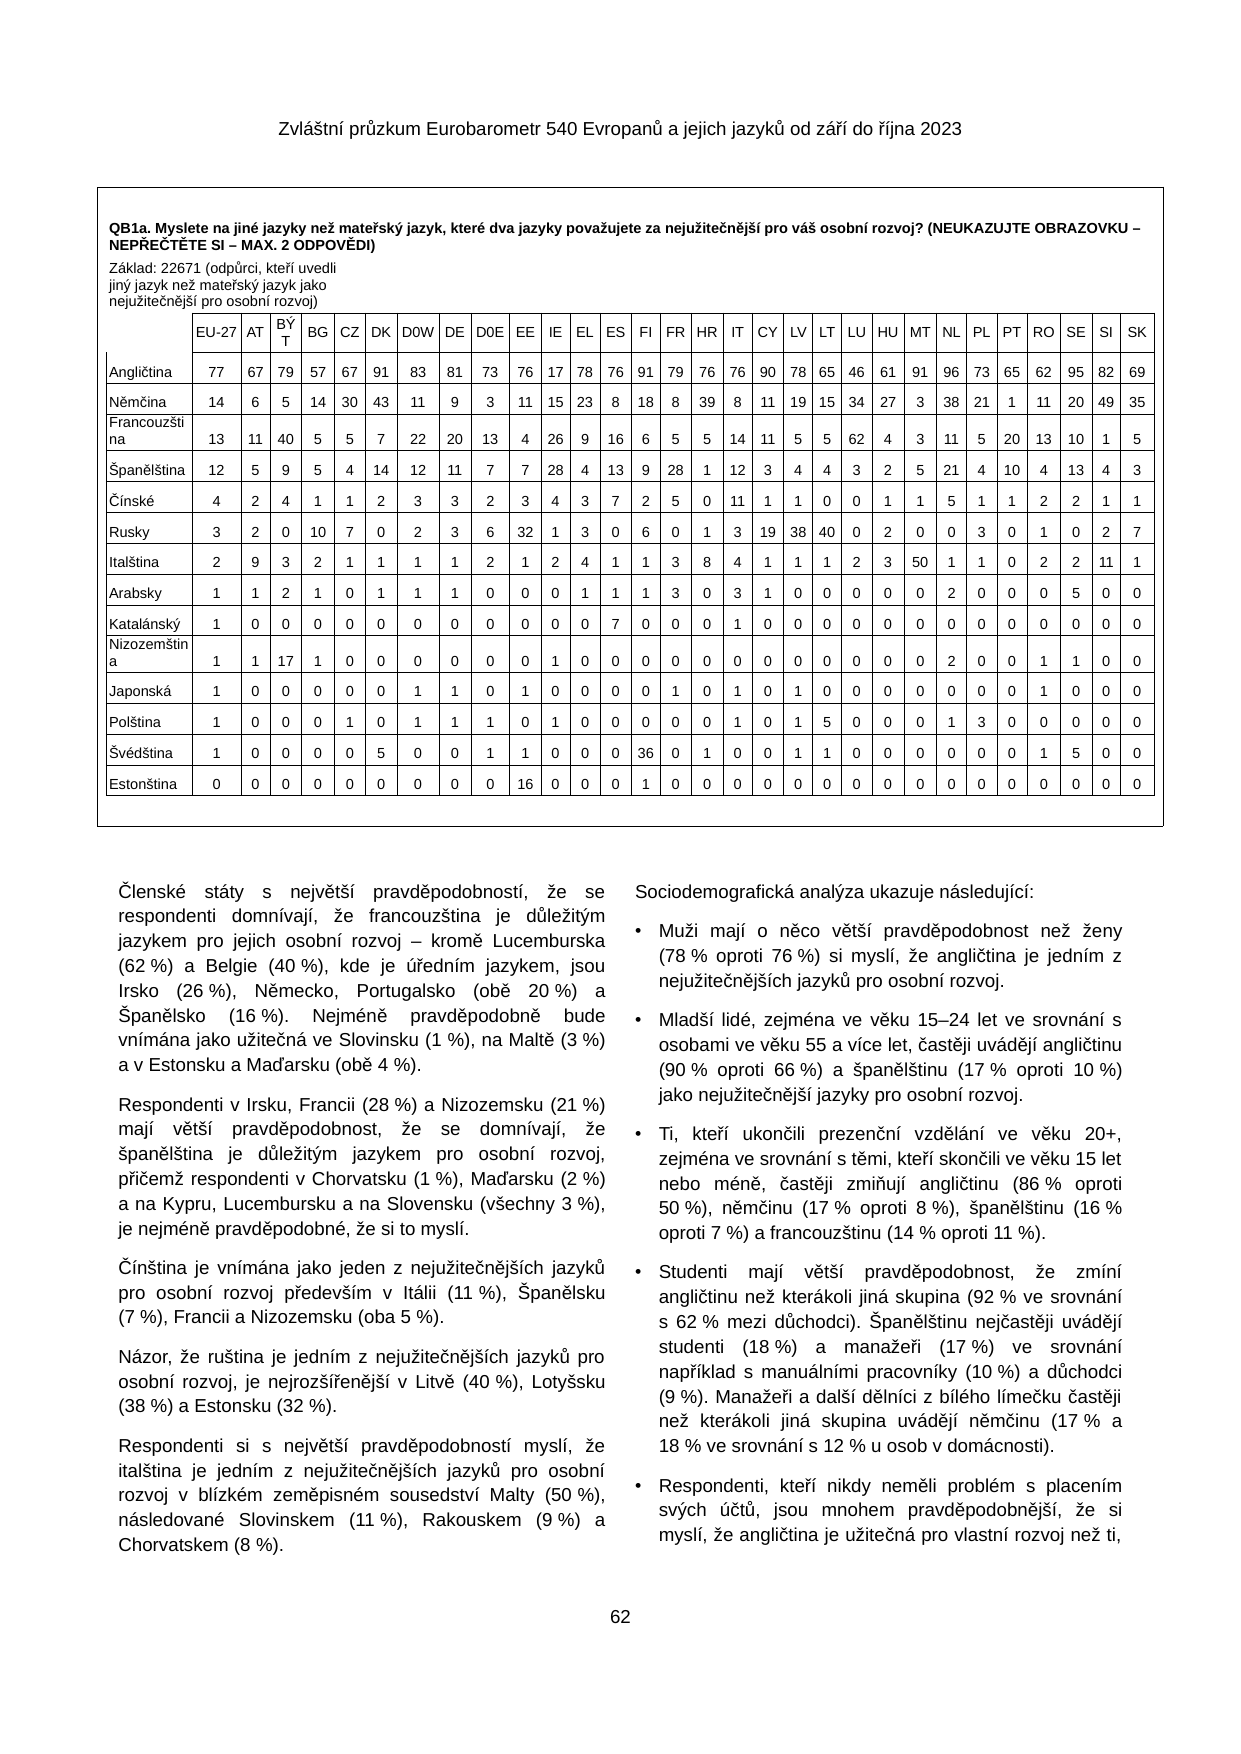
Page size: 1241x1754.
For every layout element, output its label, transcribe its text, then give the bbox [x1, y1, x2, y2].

table_cell 1 [193, 606, 241, 635]
table_cell 4 [813, 451, 841, 481]
table_cell 0 [937, 766, 966, 795]
table_cell 1 [366, 544, 397, 574]
table_cell 1 [302, 636, 334, 672]
table_cell 19 [784, 384, 812, 414]
table_cell 0 [601, 735, 631, 764]
table_cell 1 [242, 575, 270, 604]
table_cell PL [967, 314, 997, 352]
table_cell 0 [510, 606, 541, 635]
table_cell 0 [692, 482, 723, 512]
table_cell 1 [998, 482, 1027, 512]
table_cell 2 [1028, 482, 1060, 512]
table_cell 13 [1061, 451, 1092, 481]
table_cell 9 [242, 544, 270, 574]
table_cell 0 [842, 482, 872, 512]
table_cell 0 [440, 735, 471, 764]
table_cell 1 [784, 673, 812, 703]
table_cell 0 [873, 704, 904, 734]
table_cell 0 [601, 513, 631, 543]
table_cell 1 [873, 482, 904, 512]
table_cell 0 [302, 704, 334, 734]
table_cell 0 [366, 636, 397, 672]
table_cell 0 [571, 704, 600, 734]
table_cell SI [1093, 314, 1120, 352]
table_cell 3 [472, 384, 509, 414]
table_cell 0 [271, 704, 301, 734]
table_cell 1 [784, 735, 812, 764]
table_cell 0 [661, 735, 691, 764]
table_cell 0 [998, 673, 1027, 703]
table_cell 2 [472, 482, 509, 512]
table_cell [439, 257, 471, 313]
table_cell 1 [1028, 513, 1060, 543]
table_cell 2 [937, 575, 966, 604]
table_cell 0 [242, 735, 270, 764]
table_cell 69 [1121, 353, 1154, 383]
table_cell 0 [1093, 636, 1120, 672]
table_cell CY [753, 314, 783, 352]
table_cell 1 [440, 544, 471, 574]
table_cell EU-27 [193, 314, 241, 352]
table_cell 2 [366, 482, 397, 512]
table_header QB1a. Myslete na jiné jazyky než mateřský jazyk, které dva jazyky považujete za nejužitečnější pro váš osobní rozvoj? (NEUKAZUJTE OBRAZOVKU – NEPŘEČTĚTE SI – MAX. 2 ODPOVĚDI) [106, 217, 1154, 257]
table_cell 0 [937, 513, 966, 543]
table_cell 0 [905, 575, 936, 604]
table_cell 14 [302, 384, 334, 414]
table_cell 0 [366, 766, 397, 795]
table_cell 2 [242, 482, 270, 512]
table_cell 0 [661, 636, 691, 672]
table_cell 0 [661, 704, 691, 734]
table_cell 0 [784, 636, 812, 672]
table_cell 2 [937, 636, 966, 672]
table_cell 0 [398, 735, 439, 764]
text Členské státy s největší pravděpodobností, že se respondenti domnívají, že francouzština je důležitým jazykem pro jejich osobní rozvoj – kromě Lucemburska (62 %) a Belgie (40 %), kde je úředním jazykem, jsou Irsko (26 %), Německo, Portugalsko (obě 20 %) a Španělsko (16 %). Nejméně pravděpodobně bude vnímána jako užitečná ve Slovinsku (1 %), na Maltě (3 %) a v Estonsku a Maďarsku (obě 4 %). [118, 880, 605, 1076]
table_cell 0 [632, 636, 660, 672]
table_cell 81 [440, 353, 471, 383]
table_cell 0 [271, 606, 301, 635]
table_cell Němčina [107, 384, 192, 414]
table_cell 10 [998, 451, 1027, 481]
table_cell 0 [335, 673, 365, 703]
table_cell 0 [937, 735, 966, 764]
table_cell 1 [1061, 636, 1092, 672]
table_cell 3 [440, 482, 471, 512]
table_cell 4 [724, 544, 752, 574]
table_cell 0 [753, 735, 783, 764]
table_cell 0 [784, 606, 812, 635]
table_cell 4 [542, 482, 570, 512]
table_cell Nizozemština [107, 636, 192, 672]
table_cell 2 [632, 482, 660, 512]
table_cell 0 [1061, 513, 1092, 543]
table_cell 77 [193, 353, 241, 383]
table_cell 23 [571, 384, 600, 414]
table_cell 0 [661, 606, 691, 635]
list Ti, kteří ukončili prezenční vzdělání ve věku 20+, zejména ve srovnání s těmi, kteří skončili ve věku 15 let nebo méně, častěji zmiňují angličtinu (86 % oproti 50 %), němčinu (17 % oproti 8 %), španělštinu (16 % oproti 7 %) a francouzštinu (14 % oproti 11 %). [635, 1123, 1122, 1243]
table_cell 0 [193, 766, 241, 795]
table_cell 5 [813, 704, 841, 734]
table_cell 6 [632, 513, 660, 543]
table_cell 0 [366, 513, 397, 543]
table_cell 1 [440, 704, 471, 734]
table_cell 0 [271, 766, 301, 795]
table_cell 0 [842, 673, 872, 703]
table_cell 3 [967, 513, 997, 543]
text Respondenti si s největší pravděpodobností myslí, že italština je jedním z nejužitečnějších jazyků pro osobní rozvoj v blízkém zeměpisném sousedství Malty (50 %), následované Slovinskem (11 %), Rakouskem (9 %) a Chorvatskem (8 %). [118, 1434, 605, 1555]
table_cell 0 [510, 575, 541, 604]
table_cell 0 [271, 735, 301, 764]
table_cell 11 [724, 482, 752, 512]
table_cell BÝT [271, 314, 301, 352]
table_cell IE [542, 314, 570, 352]
table_cell [904, 257, 936, 313]
table_cell 1 [398, 575, 439, 604]
table_cell 0 [571, 606, 600, 635]
table_cell 1 [1093, 415, 1120, 450]
table_cell 0 [842, 704, 872, 734]
table_cell 3 [967, 704, 997, 734]
table_cell 0 [601, 704, 631, 734]
table_cell 1 [601, 544, 631, 574]
table_cell 7 [472, 451, 509, 481]
table_cell 0 [905, 606, 936, 635]
table_cell 0 [472, 606, 509, 635]
table_cell 1 [692, 513, 723, 543]
table_cell 3 [1121, 451, 1154, 481]
table_cell NL [937, 314, 966, 352]
table_cell 1 [302, 575, 334, 604]
table_cell 1 [335, 544, 365, 574]
table_cell 11 [440, 451, 471, 481]
table_cell AT [242, 314, 270, 352]
table_cell 0 [1121, 606, 1154, 635]
table_cell Estonština [107, 766, 192, 795]
table_cell 0 [905, 766, 936, 795]
table_cell 3 [842, 451, 872, 481]
table_cell LU [842, 314, 872, 352]
table_cell 1 [724, 606, 752, 635]
table_cell 46 [842, 353, 872, 383]
table_cell 0 [784, 575, 812, 604]
table_cell 0 [813, 606, 841, 635]
table_cell 0 [998, 606, 1027, 635]
table_cell 78 [784, 353, 812, 383]
table_cell 0 [302, 735, 334, 764]
table_cell 2 [1093, 513, 1120, 543]
table_cell 2 [242, 513, 270, 543]
table_cell 13 [472, 415, 509, 450]
table_cell 39 [692, 384, 723, 414]
table_cell 0 [1028, 575, 1060, 604]
table_cell 0 [873, 636, 904, 672]
table_cell 0 [398, 606, 439, 635]
table_cell ES [601, 314, 631, 352]
table_cell 0 [842, 636, 872, 672]
table_cell SE [1061, 314, 1092, 352]
table_cell PT [998, 314, 1027, 352]
table_cell 0 [601, 766, 631, 795]
table_cell 0 [1093, 575, 1120, 604]
table_cell 73 [967, 353, 997, 383]
table_cell 1 [905, 482, 936, 512]
table_cell 11 [510, 384, 541, 414]
table_cell 0 [1093, 766, 1120, 795]
table_cell 0 [335, 636, 365, 672]
table_cell 0 [1028, 606, 1060, 635]
text Čínština je vnímána jako jeden z nejužitečnějších jazyků pro osobní rozvoj především v Itálii (11 %), Španělsku (7 %), Francii a Nizozemsku (oba 5 %). [118, 1257, 605, 1328]
table_cell 0 [753, 673, 783, 703]
table_cell SK [1121, 314, 1154, 352]
table_cell 1 [632, 544, 660, 574]
table_cell 1 [632, 575, 660, 604]
table_cell 5 [302, 451, 334, 481]
table_cell 0 [601, 673, 631, 703]
table_cell 7 [601, 482, 631, 512]
table_cell 1 [440, 673, 471, 703]
table_cell 1 [753, 544, 783, 574]
table_cell 20 [998, 415, 1027, 450]
table_cell 3 [571, 513, 600, 543]
table_cell 1 [510, 735, 541, 764]
table_cell [510, 257, 541, 313]
table_cell DK [366, 314, 397, 352]
table_cell 2 [542, 544, 570, 574]
table_cell 0 [692, 575, 723, 604]
table_cell 0 [510, 636, 541, 672]
table_cell 90 [753, 353, 783, 383]
table_cell 8 [601, 384, 631, 414]
table_cell 8 [692, 544, 723, 574]
table_cell 0 [1061, 704, 1092, 734]
table_cell 13 [193, 415, 241, 450]
table_cell 1 [542, 704, 570, 734]
table_cell 3 [661, 544, 691, 574]
table_cell 9 [571, 415, 600, 450]
table_cell [106, 313, 192, 352]
table_cell [631, 257, 660, 313]
table_cell 2 [1061, 544, 1092, 574]
table_cell 0 [440, 606, 471, 635]
table_cell 21 [967, 384, 997, 414]
table_cell 0 [632, 673, 660, 703]
table_cell 1 [692, 735, 723, 764]
table_cell D0W [398, 314, 439, 352]
table_cell 0 [242, 766, 270, 795]
table_cell 62 [842, 415, 872, 450]
table_cell 26 [542, 415, 570, 450]
table_cell 1 [193, 735, 241, 764]
list Mladší lidé, zejména ve věku 15–24 let ve srovnání s osobami ve věku 55 a více let, častěji uvádějí angličtinu (90 % oproti 66 %) a španělštinu (17 % oproti 10 %) jako nejužitečnější jazyky pro osobní rozvoj. [635, 1009, 1122, 1105]
table_cell LT [813, 314, 841, 352]
table_cell [471, 257, 509, 313]
table_cell 1 [571, 575, 600, 604]
table_cell 10 [1061, 415, 1092, 450]
table_cell 1 [724, 673, 752, 703]
table_cell 5 [366, 735, 397, 764]
table_cell 1 [472, 735, 509, 764]
table_cell 13 [1028, 415, 1060, 450]
table_cell Katalánský [107, 606, 192, 635]
table_cell 4 [335, 451, 365, 481]
table_cell [1120, 257, 1154, 313]
table_cell 3 [271, 544, 301, 574]
table_cell 0 [1061, 673, 1092, 703]
table_cell 79 [271, 353, 301, 383]
table_cell 0 [967, 606, 997, 635]
table_cell 17 [542, 353, 570, 383]
table_cell [660, 257, 691, 313]
table_cell 3 [398, 482, 439, 512]
table_cell 91 [632, 353, 660, 383]
table_cell 0 [813, 673, 841, 703]
table_cell 11 [937, 415, 966, 450]
table_cell 0 [1093, 673, 1120, 703]
table_cell 0 [440, 636, 471, 672]
table_cell 20 [1061, 384, 1092, 414]
table_cell 82 [1093, 353, 1120, 383]
table_cell 0 [542, 606, 570, 635]
table_cell 4 [571, 544, 600, 574]
table_cell 0 [692, 766, 723, 795]
table_cell 7 [1121, 513, 1154, 543]
table_cell 2 [873, 451, 904, 481]
table_cell 0 [1121, 766, 1154, 795]
table_cell 1 [542, 513, 570, 543]
table_cell 0 [873, 735, 904, 764]
table_cell 0 [813, 766, 841, 795]
table_cell 0 [692, 636, 723, 672]
table_cell 0 [967, 636, 997, 672]
table_cell EL [571, 314, 600, 352]
table_cell 0 [335, 735, 365, 764]
table_cell 11 [242, 415, 270, 450]
table_cell FI [632, 314, 660, 352]
table_cell 2 [193, 544, 241, 574]
table_cell 2 [302, 544, 334, 574]
table_cell [600, 257, 631, 313]
table_cell 40 [271, 415, 301, 450]
table_cell 7 [510, 451, 541, 481]
table_cell 9 [440, 384, 471, 414]
table_cell 76 [601, 353, 631, 383]
table_cell Švédština [107, 735, 192, 764]
table_cell 1 [1093, 482, 1120, 512]
table_cell 0 [335, 575, 365, 604]
table_cell 0 [1061, 606, 1092, 635]
table_cell Angličtina [107, 352, 192, 383]
table_cell [936, 257, 966, 313]
table_cell 4 [1028, 451, 1060, 481]
table_cell Polština [107, 704, 192, 734]
table_cell 5 [937, 482, 966, 512]
table_cell 2 [472, 544, 509, 574]
table_cell 0 [335, 766, 365, 795]
table_cell 1 [1121, 544, 1154, 574]
table_cell 0 [842, 735, 872, 764]
table_cell 0 [632, 704, 660, 734]
table_cell 3 [661, 575, 691, 604]
table_cell 0 [1121, 704, 1154, 734]
table_cell 0 [571, 766, 600, 795]
table_cell 0 [661, 513, 691, 543]
table_cell 0 [571, 636, 600, 672]
table_cell 3 [873, 544, 904, 574]
table_cell 1 [661, 673, 691, 703]
table_cell 12 [193, 451, 241, 481]
table_cell 7 [335, 513, 365, 543]
table_cell [752, 257, 783, 313]
table_cell 0 [472, 673, 509, 703]
table_cell 0 [842, 575, 872, 604]
table_cell 0 [1121, 673, 1154, 703]
table_cell 0 [813, 636, 841, 672]
table_cell 28 [542, 451, 570, 481]
table_cell 1 [998, 384, 1027, 414]
table_cell 0 [366, 704, 397, 734]
table_cell 17 [271, 636, 301, 672]
table_cell LV [784, 314, 812, 352]
table_cell 30 [335, 384, 365, 414]
list Respondenti, kteří nikdy neměli problém s placením svých účtů, jsou mnohem pravděpodobnější, že si myslí, že angličtina je užitečná pro vlastní rozvoj než ti, [635, 1474, 1122, 1546]
table_cell 16 [601, 415, 631, 450]
table_cell BG [302, 314, 334, 352]
table_cell 0 [472, 766, 509, 795]
table_cell 3 [905, 384, 936, 414]
table_cell 22 [398, 415, 439, 450]
table_cell [570, 257, 600, 313]
table_cell 8 [661, 384, 691, 414]
table_cell 0 [571, 735, 600, 764]
table_cell 13 [601, 451, 631, 481]
table_cell 1 [440, 575, 471, 604]
table_cell 20 [440, 415, 471, 450]
table_cell 2 [1061, 482, 1092, 512]
table_cell Španělština [107, 451, 192, 481]
table_cell 0 [242, 673, 270, 703]
table_cell Italština [107, 544, 192, 574]
table_cell 0 [302, 673, 334, 703]
table_cell 18 [632, 384, 660, 414]
table_cell 5 [784, 415, 812, 450]
table_cell 0 [398, 766, 439, 795]
table_cell 5 [905, 451, 936, 481]
table_cell 3 [724, 513, 752, 543]
table_cell [397, 257, 439, 313]
table_cell Rusky [107, 513, 192, 543]
table_cell 14 [724, 415, 752, 450]
table_cell 1 [724, 704, 752, 734]
table_cell 11 [1093, 544, 1120, 574]
table_cell 1 [692, 451, 723, 481]
table_cell 1 [601, 575, 631, 604]
table_cell [872, 257, 904, 313]
table_cell 32 [510, 513, 541, 543]
table_cell 14 [366, 451, 397, 481]
table_cell 0 [542, 735, 570, 764]
table_cell 0 [335, 606, 365, 635]
table_cell 28 [661, 451, 691, 481]
table_cell 3 [510, 482, 541, 512]
table_cell 1 [510, 673, 541, 703]
table_cell 49 [1093, 384, 1120, 414]
table_cell 2 [271, 575, 301, 604]
table_cell 3 [724, 575, 752, 604]
table_cell 0 [842, 766, 872, 795]
table_cell 0 [542, 766, 570, 795]
table_cell 0 [1093, 606, 1120, 635]
table_cell 0 [1093, 704, 1120, 734]
table_cell 0 [1121, 636, 1154, 672]
table_cell 1 [398, 544, 439, 574]
table_cell 6 [242, 384, 270, 414]
table_cell 5 [302, 415, 334, 450]
table_cell 15 [542, 384, 570, 414]
table_cell 36 [632, 735, 660, 764]
table_cell 0 [967, 575, 997, 604]
table_cell 1 [632, 766, 660, 795]
table_cell 0 [905, 704, 936, 734]
table_cell 1 [967, 482, 997, 512]
table_cell [997, 257, 1027, 313]
table_cell 57 [302, 353, 334, 383]
table_cell [813, 257, 841, 313]
table_cell 1 [193, 636, 241, 672]
table_cell 1 [335, 704, 365, 734]
table_cell EE [510, 314, 541, 352]
table_cell 16 [510, 766, 541, 795]
table_cell 4 [193, 482, 241, 512]
table_cell 0 [998, 513, 1027, 543]
table_cell [541, 257, 570, 313]
table_cell 0 [472, 575, 509, 604]
table_cell 0 [472, 636, 509, 672]
table_cell 5 [242, 451, 270, 481]
table_cell 0 [905, 735, 936, 764]
table_cell 0 [998, 735, 1027, 764]
table_cell 0 [661, 766, 691, 795]
table_cell 2 [873, 513, 904, 543]
table_cell 1 [398, 704, 439, 734]
table_cell 1 [472, 704, 509, 734]
table_cell 5 [692, 415, 723, 450]
table_cell 5 [1121, 415, 1154, 450]
table_cell 5 [1061, 735, 1092, 764]
table_cell 62 [1028, 353, 1060, 383]
table_cell 34 [842, 384, 872, 414]
table_cell 4 [967, 451, 997, 481]
table_cell 0 [242, 704, 270, 734]
table_cell 0 [753, 766, 783, 795]
table_cell Japonská [107, 673, 192, 703]
table_cell 1 [193, 575, 241, 604]
table_cell 5 [335, 415, 365, 450]
text Sociodemografická analýza ukazuje následující: [635, 880, 1122, 902]
table_cell 35 [1121, 384, 1154, 414]
table_cell 0 [937, 606, 966, 635]
table_cell 61 [873, 353, 904, 383]
table_cell 4 [510, 415, 541, 450]
table_cell 1 [937, 704, 966, 734]
table_cell 1 [813, 544, 841, 574]
table_cell 6 [472, 513, 509, 543]
table_cell 1 [1121, 482, 1154, 512]
table_cell D0E [472, 314, 509, 352]
table_cell [1027, 257, 1060, 313]
table_cell 3 [753, 451, 783, 481]
table_cell 0 [571, 673, 600, 703]
table_cell 5 [271, 384, 301, 414]
table_cell 0 [905, 673, 936, 703]
table_cell 19 [753, 513, 783, 543]
table_cell 5 [813, 415, 841, 450]
table_cell 0 [905, 513, 936, 543]
table_cell 1 [302, 482, 334, 512]
table_cell 0 [1028, 766, 1060, 795]
table_cell 12 [398, 451, 439, 481]
table_cell 95 [1061, 353, 1092, 383]
table_cell 3 [571, 482, 600, 512]
table_cell 91 [905, 353, 936, 383]
table_cell [784, 257, 812, 313]
table_cell 1 [967, 544, 997, 574]
table_cell FR [661, 314, 691, 352]
table_cell 1 [510, 544, 541, 574]
table_cell 0 [753, 704, 783, 734]
table_cell 38 [784, 513, 812, 543]
table_cell 1 [753, 482, 783, 512]
table_cell 0 [842, 513, 872, 543]
table_cell 0 [753, 606, 783, 635]
table_cell 1 [193, 673, 241, 703]
table_cell 5 [967, 415, 997, 450]
table_cell 1 [335, 482, 365, 512]
table_cell 7 [366, 415, 397, 450]
table_cell 0 [302, 606, 334, 635]
table_cell 0 [813, 482, 841, 512]
table_cell 0 [905, 636, 936, 672]
table_cell [691, 257, 723, 313]
table_cell IT [724, 314, 752, 352]
table_cell 1 [813, 735, 841, 764]
table_cell MT [905, 314, 936, 352]
table_cell 0 [398, 636, 439, 672]
table_cell 3 [440, 513, 471, 543]
table_cell 0 [998, 575, 1027, 604]
table_cell 0 [724, 766, 752, 795]
table_cell 2 [1028, 544, 1060, 574]
table_cell 0 [302, 766, 334, 795]
table_cell 67 [242, 353, 270, 383]
table_cell 0 [873, 606, 904, 635]
table_cell 1 [784, 704, 812, 734]
table_cell 1 [784, 544, 812, 574]
table_cell 0 [1028, 704, 1060, 734]
table_cell 0 [1121, 735, 1154, 764]
table_cell 0 [873, 673, 904, 703]
table_cell 0 [998, 766, 1027, 795]
table_cell [1092, 257, 1120, 313]
table_cell RO [1028, 314, 1060, 352]
table_cell 78 [571, 353, 600, 383]
table_cell 0 [692, 606, 723, 635]
table_cell 1 [1028, 735, 1060, 764]
table_cell 1 [193, 704, 241, 734]
table_cell 1 [753, 575, 783, 604]
table_cell 11 [753, 384, 783, 414]
table_cell 43 [366, 384, 397, 414]
table_cell 2 [842, 544, 872, 574]
table_cell 2 [398, 513, 439, 543]
table_cell 21 [937, 451, 966, 481]
table_cell 0 [937, 673, 966, 703]
table_cell [723, 257, 752, 313]
table_cell Základ: 22671 (odpůrci, kteří uvedli jiný jazyk než mateřský jazyk jako nejužitečnější pro osobní rozvoj) [106, 257, 365, 313]
table_cell 79 [661, 353, 691, 383]
table_cell 3 [905, 415, 936, 450]
table_cell 73 [472, 353, 509, 383]
table_cell 67 [335, 353, 365, 383]
table_cell 8 [724, 384, 752, 414]
table_cell 0 [632, 606, 660, 635]
table_cell 91 [366, 353, 397, 383]
table_cell 5 [661, 482, 691, 512]
table_cell [1060, 257, 1092, 313]
table_cell 0 [967, 766, 997, 795]
table_cell 0 [784, 766, 812, 795]
table_cell Arabsky [107, 575, 192, 604]
table_cell 3 [193, 513, 241, 543]
table_cell 40 [813, 513, 841, 543]
table_cell 0 [873, 575, 904, 604]
table_cell 15 [813, 384, 841, 414]
table_cell 1 [784, 482, 812, 512]
table_cell 11 [398, 384, 439, 414]
table_cell 0 [692, 704, 723, 734]
table_cell HR [692, 314, 723, 352]
table_cell 65 [998, 353, 1027, 383]
table_cell 4 [271, 482, 301, 512]
text Respondenti v Irsku, Francii (28 %) a Nizozemsku (21 %) mají větší pravděpodobnost, že se domnívají, že španělština je důležitým jazykem pro osobní rozvoj, přičemž respondenti v Chorvatsku (1 %), Maďarsku (2 %) a na Kypru, Lucembursku a na Slovensku (všechny 3 %), je nejméně pravděpodobné, že si to myslí. [118, 1093, 605, 1239]
table_cell 65 [813, 353, 841, 383]
table_cell 6 [632, 415, 660, 450]
table_cell Francouzština [107, 415, 192, 450]
table_cell 0 [724, 735, 752, 764]
table_cell 5 [661, 415, 691, 450]
table_cell 1 [1028, 673, 1060, 703]
table_cell 1 [1028, 636, 1060, 672]
table_cell 0 [542, 575, 570, 604]
table_cell 0 [873, 766, 904, 795]
table_cell 76 [692, 353, 723, 383]
table_cell 0 [366, 673, 397, 703]
table_cell 83 [398, 353, 439, 383]
table_cell 9 [632, 451, 660, 481]
table_cell 1 [366, 575, 397, 604]
table_cell 0 [440, 766, 471, 795]
table_cell 0 [813, 575, 841, 604]
table_cell 76 [510, 353, 541, 383]
table_cell 5 [1061, 575, 1092, 604]
table_cell 0 [242, 606, 270, 635]
table_cell 4 [1093, 451, 1120, 481]
table_cell [841, 257, 872, 313]
table_cell 4 [873, 415, 904, 450]
table_cell [365, 257, 397, 313]
table_cell 0 [753, 636, 783, 672]
table_cell 0 [998, 544, 1027, 574]
table_cell 38 [937, 384, 966, 414]
table_cell 0 [1061, 766, 1092, 795]
table_cell 11 [1028, 384, 1060, 414]
table_cell HU [873, 314, 904, 352]
table_cell 0 [601, 636, 631, 672]
table_cell 96 [937, 353, 966, 383]
table_cell CZ [335, 314, 365, 352]
table_cell 0 [366, 606, 397, 635]
table_cell 0 [271, 673, 301, 703]
table_cell 10 [302, 513, 334, 543]
table_cell 0 [998, 704, 1027, 734]
table_cell 0 [724, 636, 752, 672]
table_cell 9 [271, 451, 301, 481]
table_cell 0 [692, 673, 723, 703]
table_cell 0 [542, 673, 570, 703]
table_cell 1 [398, 673, 439, 703]
list Muži mají o něco větší pravděpodobnost než ženy (78 % oproti 76 %) si myslí, že angličtina je jedním z nejužitečnějších jazyků pro osobní rozvoj. [635, 920, 1122, 991]
list Studenti mají větší pravděpodobnost, že zmíní angličtinu než kterákoli jiná skupina (92 % ve srovnání s 62 % mezi důchodci). Španělštinu nejčastěji uvádějí studenti (18 %) a manažeři (17 %) ve srovnání například s manuálními pracovníky (10 %) a důchodci (9 %). Manažeři a další dělníci z bílého límečku častěji než kterákoli jiná skupina uvádějí němčinu (17 % a 18 % ve srovnání s 12 % u osob v domácnosti). [635, 1261, 1122, 1457]
table_cell DE [440, 314, 471, 352]
table_cell 1 [242, 636, 270, 672]
table_cell 50 [905, 544, 936, 574]
text Názor, že ruština je jedním z nejužitečnějších jazyků pro osobní rozvoj, je nejrozšířenější v Litvě (40 %), Lotyšsku (38 %) a Estonsku (32 %). [118, 1346, 605, 1417]
table_cell 0 [271, 513, 301, 543]
table_cell 0 [1093, 735, 1120, 764]
table_cell 4 [784, 451, 812, 481]
table_cell 27 [873, 384, 904, 414]
table_cell 12 [724, 451, 752, 481]
table_cell 4 [571, 451, 600, 481]
table_cell 1 [937, 544, 966, 574]
table_cell 0 [842, 606, 872, 635]
table_cell 14 [193, 384, 241, 414]
table_cell 0 [1121, 575, 1154, 604]
table_cell 0 [998, 636, 1027, 672]
table_cell 0 [967, 735, 997, 764]
table_cell 0 [967, 673, 997, 703]
table_cell Čínské [107, 482, 192, 512]
table_cell [966, 257, 997, 313]
table_cell 76 [724, 353, 752, 383]
table_cell 11 [753, 415, 783, 450]
table_cell 1 [542, 636, 570, 672]
table_cell 0 [510, 704, 541, 734]
table_cell 7 [601, 606, 631, 635]
